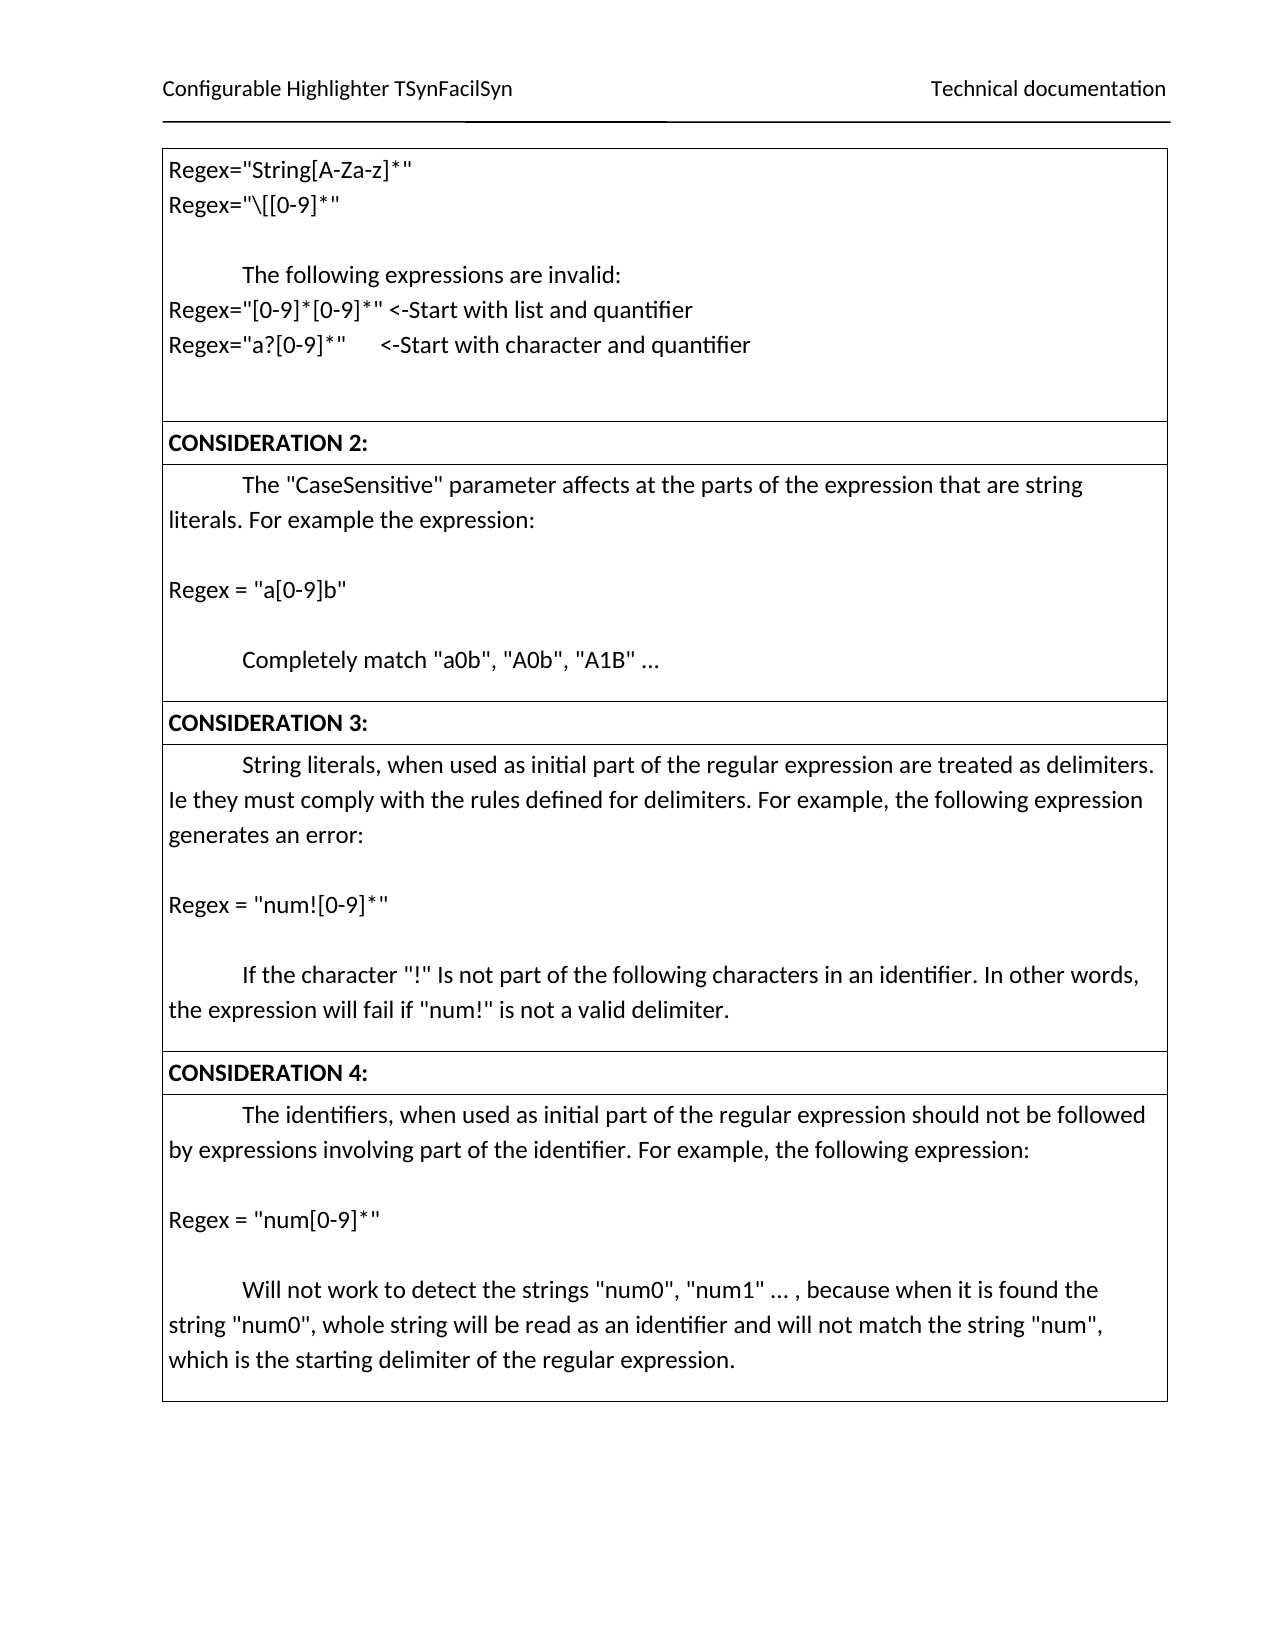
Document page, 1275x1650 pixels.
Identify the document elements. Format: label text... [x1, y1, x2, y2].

table_cell CONSIDERATION 2: [163, 422, 1167, 463]
table_cell CONSIDERATION 4: [163, 1052, 1167, 1093]
table_cell The identifiers, when used as initial part of the regular expression should not be followed by expressions involving part of the identifier. For example, the following expression: Regex = "num[0-9]*" Will not work to detect the strings "num0", "num1" ... , because when it is found the string "num0", whole string will be read as an identifier and will not match the string "num", which is the starting delimiter of the regular expression. [163, 1095, 1167, 1401]
table_cell CONSIDERATION 3: [163, 702, 1167, 743]
table_cell Regex="String[A-Za-z]*" Regex="\[[0-9]*" The following expressions are invalid: Regex="[0-9]*[0-9]*" <-Start with list and quantifier Regex="a?[0-9]*" <-Start with character and quantifier [163, 149, 1167, 421]
table_cell String literals, when used as initial part of the regular expression are treated as delimiters. Ie they must comply with the rules defined for delimiters. For example, the following expression generates an error: Regex = "num![0-9]*" If the character "!" Is not part of the following characters in an identifier. In other words, the expression will fail if "num!" is not a valid delimiter. [163, 745, 1167, 1051]
table_cell The "CaseSensitive" parameter affects at the parts of the expression that are string literals. For example the expression: Regex = "a[0-9]b" Completely match "a0b", "A0b", "A1B" ... [163, 465, 1167, 701]
